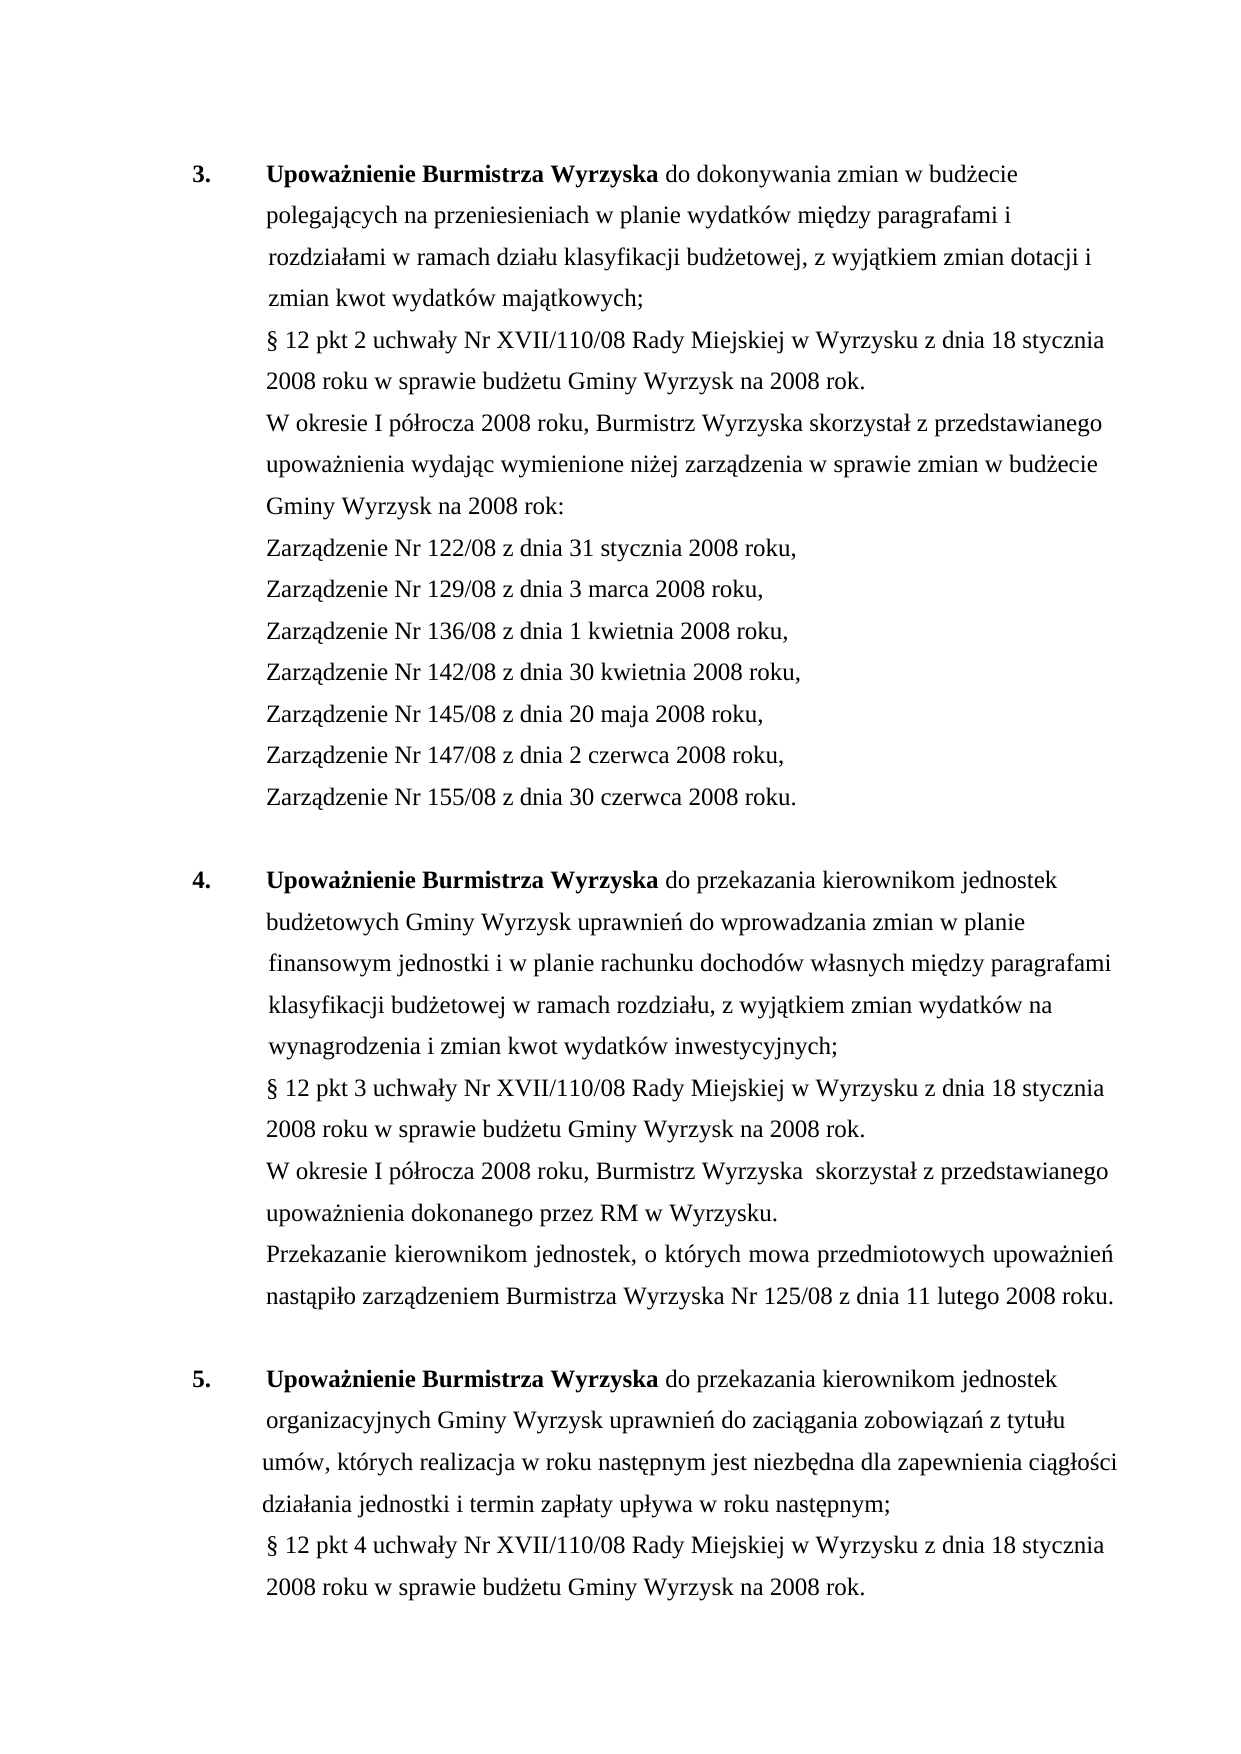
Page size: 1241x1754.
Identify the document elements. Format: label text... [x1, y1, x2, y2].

text Przekazanie kierownikom jednostek, o których mowa przedmiotowych upoważnień nastąpiło zarządzeniem Burmistrza Wyrzyska Nr 125/08 z dnia 11 lutego 2008 roku. [118, 1240, 1122, 1309]
text polegających na przeniesieniach w planie wydatków między paragrafami i [118, 201, 1122, 229]
text W okresie I półrocza 2008 roku, Burmistrz Wyrzyska skorzystał z przedstawianego [118, 1157, 1122, 1185]
text 2008 roku w sprawie budżetu Gminy Wyrzysk na 2008 rok. [118, 1573, 1122, 1601]
text § 12 pkt 2 uchwały Nr XVII/110/08 Rady Miejskiej w Wyrzysku z dnia 18 stycznia [118, 326, 1122, 354]
text Zarządzenie Nr 155/08 z dnia 30 czerwca 2008 roku. [118, 783, 1122, 811]
text wynagrodzenia i zmian kwot wydatków inwestycyjnych; [118, 1032, 1122, 1060]
text rozdziałami w ramach działu klasyfikacji budżetowej, z wyjątkiem zmian dotacji i [118, 243, 1122, 271]
text § 12 pkt 4 uchwały Nr XVII/110/08 Rady Miejskiej w Wyrzysku z dnia 18 stycznia [118, 1531, 1122, 1559]
text 2008 roku w sprawie budżetu Gminy Wyrzysk na 2008 rok. [118, 1116, 1122, 1143]
text działania jednostki i termin zapłaty upływa w roku następnym; [118, 1490, 1122, 1517]
text § 12 pkt 3 uchwały Nr XVII/110/08 Rady Miejskiej w Wyrzysku z dnia 18 stycznia [118, 1074, 1122, 1102]
text 3. Upoważnienie Burmistrza Wyrzyska do dokonywania zmian w budżecie [118, 160, 1122, 187]
text upoważnienia dokonanego przez RM w Wyrzysku. [118, 1199, 1122, 1226]
text Zarządzenie Nr 145/08 z dnia 20 maja 2008 roku, [118, 700, 1122, 728]
text Zarządzenie Nr 142/08 z dnia 30 kwietnia 2008 roku, [118, 658, 1122, 686]
text umów, których realizacja w roku następnym jest niezbędna dla zapewnienia ciągłości [118, 1448, 1122, 1476]
text finansowym jednostki i w planie rachunku dochodów własnych między paragrafami [118, 949, 1122, 977]
text klasyfikacji budżetowej w ramach rozdziału, z wyjątkiem zmian wydatków na [118, 991, 1122, 1019]
text Zarządzenie Nr 129/08 z dnia 3 marca 2008 roku, [118, 575, 1122, 603]
text upoważnienia wydając wymienione niżej zarządzenia w sprawie zmian w budżecie [118, 451, 1122, 478]
text W okresie I półrocza 2008 roku, Burmistrz Wyrzyska skorzystał z przedstawianego [118, 409, 1122, 437]
text 4. Upoważnienie Burmistrza Wyrzyska do przekazania kierownikom jednostek budżetowych Gminy Wyrzysk uprawnień do wprowadzania zmian w planie [118, 866, 1122, 936]
text Gminy Wyrzysk na 2008 rok: [118, 492, 1122, 520]
text 2008 roku w sprawie budżetu Gminy Wyrzysk na 2008 rok. [118, 367, 1122, 395]
text Zarządzenie Nr 122/08 z dnia 31 stycznia 2008 roku, [118, 534, 1122, 561]
text zmian kwot wydatków majątkowych; [118, 284, 1122, 312]
text Zarządzenie Nr 136/08 z dnia 1 kwietnia 2008 roku, [118, 617, 1122, 644]
text Zarządzenie Nr 147/08 z dnia 2 czerwca 2008 roku, [118, 742, 1122, 769]
text 5. Upoważnienie Burmistrza Wyrzyska do przekazania kierownikom jednostek organizacyjnych Gminy Wyrzysk uprawnień do zaciągania zobowiązań z tytułu [118, 1365, 1122, 1434]
